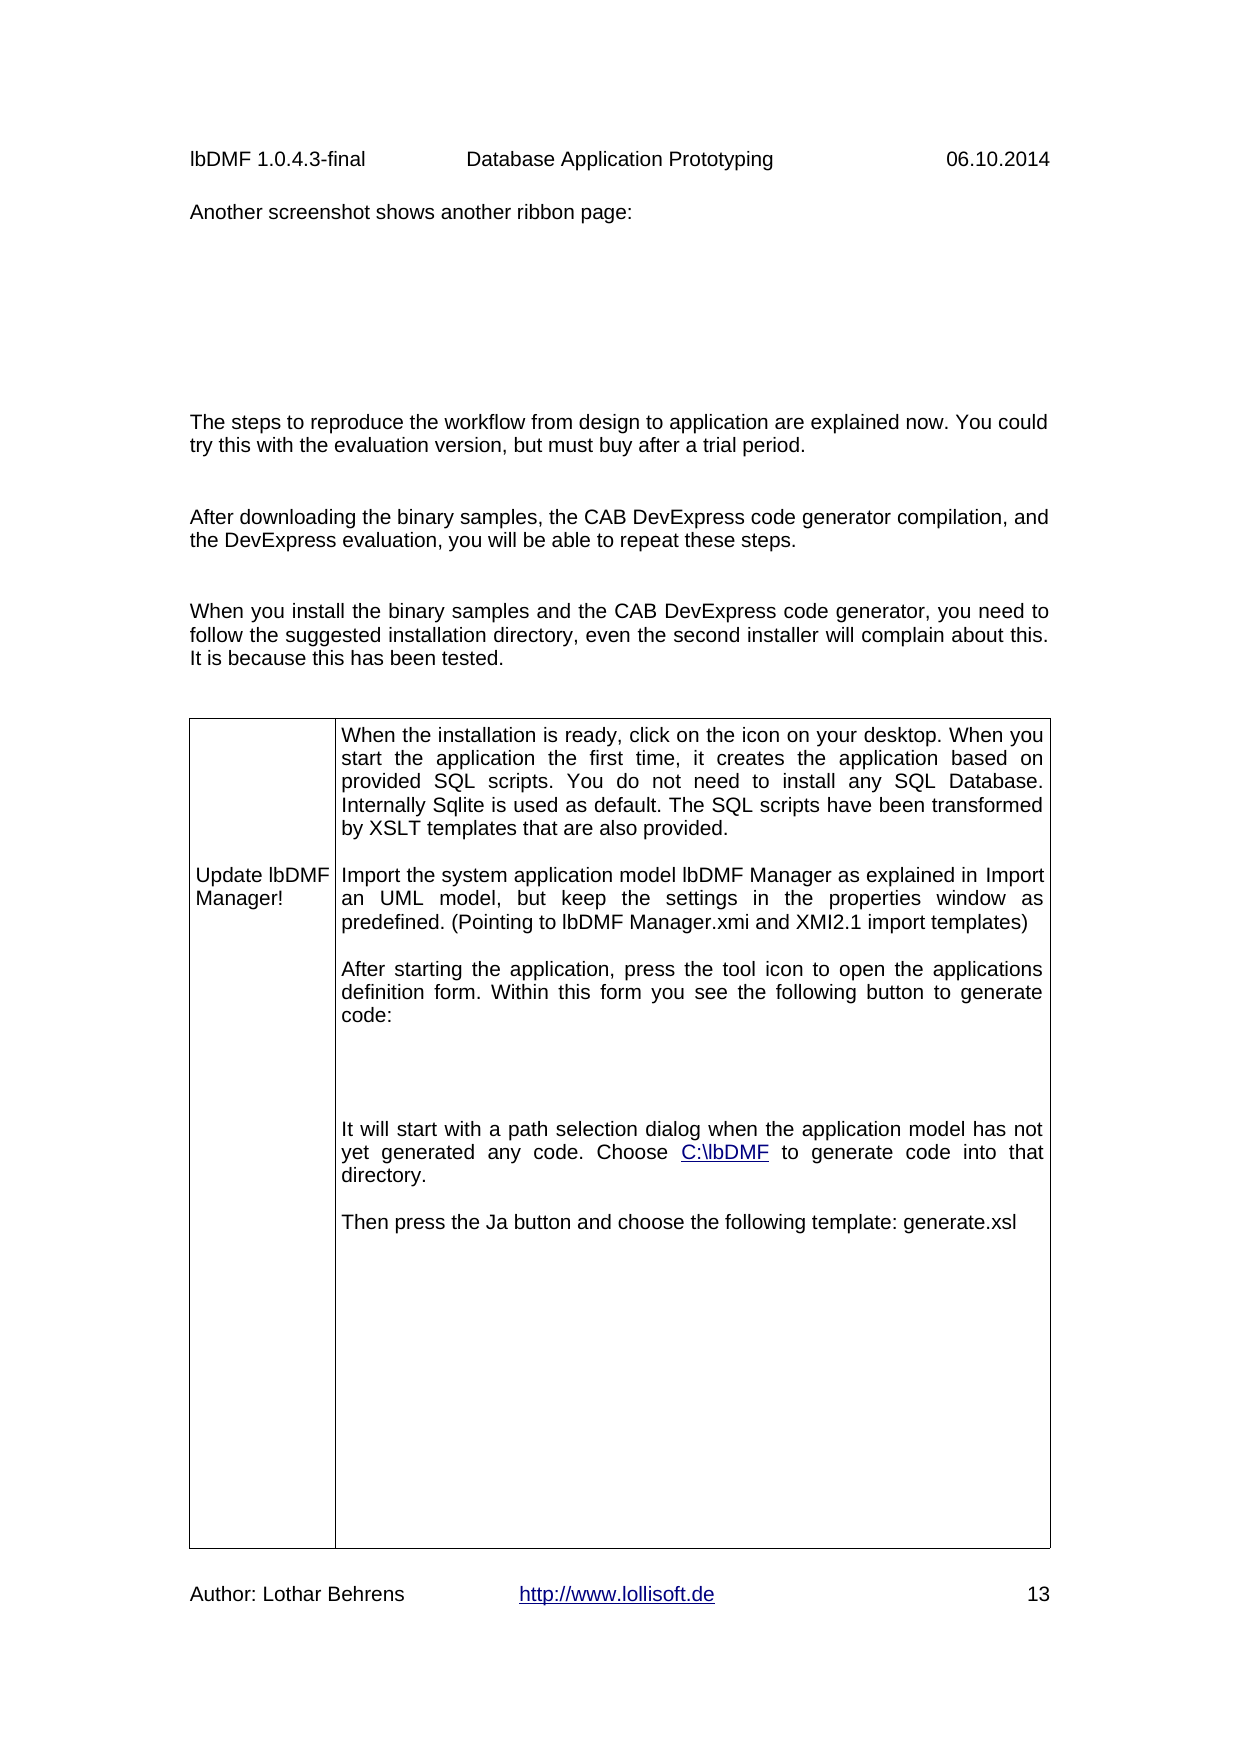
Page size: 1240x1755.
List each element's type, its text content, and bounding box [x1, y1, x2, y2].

table_cell Update lbDMF Manager! [190, 858, 335, 952]
table_cell Then press the Ja button and choose the following template: generate.xsl [336, 1205, 1050, 1548]
text The steps to reproduce the workflow from design to application are explained now. You could try this with the evaluation version, but must buy after a trial period. [189, 411, 1050, 457]
text After downloading the binary samples, the CAB DevExpress code generator compilation, and the DevExpress evaluation, you will be able to repeat these steps. [189, 505, 1050, 552]
table_header [190, 719, 335, 858]
table_cell Import the system application model lbDMF Manager as explained in Import an UML model, but keep the settings in the properties window as predefined. (Pointing to lbDMF Manager.xmi and XMI2.1 import templates) [336, 858, 1050, 952]
table_cell After starting the application, press the tool icon to open the applications definition form. Within this form you see the following button to generate code: It will start with a path selection dialog when the application model has not yet generated any code. Choose C:\lbDMF to generate code into that directory. [336, 952, 1050, 1205]
table_cell [190, 952, 335, 1205]
text Another screenshot shows another ribbon page: [189, 201, 1050, 224]
table_header When the installation is ready, click on the icon on your desktop. When you start the application the first time, it creates the application based on provided SQL scripts. You do not need to install any SQL Database. Internally Sqlite is used as default. The SQL scripts have been transformed by XSLT templates that are also provided. [336, 719, 1050, 858]
table_cell [190, 1205, 335, 1548]
text When you install the binary samples and the CAB DevExpress code generator, you need to follow the suggested installation directory, even the second installer will complain about this. It is because this has been tested. [189, 600, 1050, 669]
